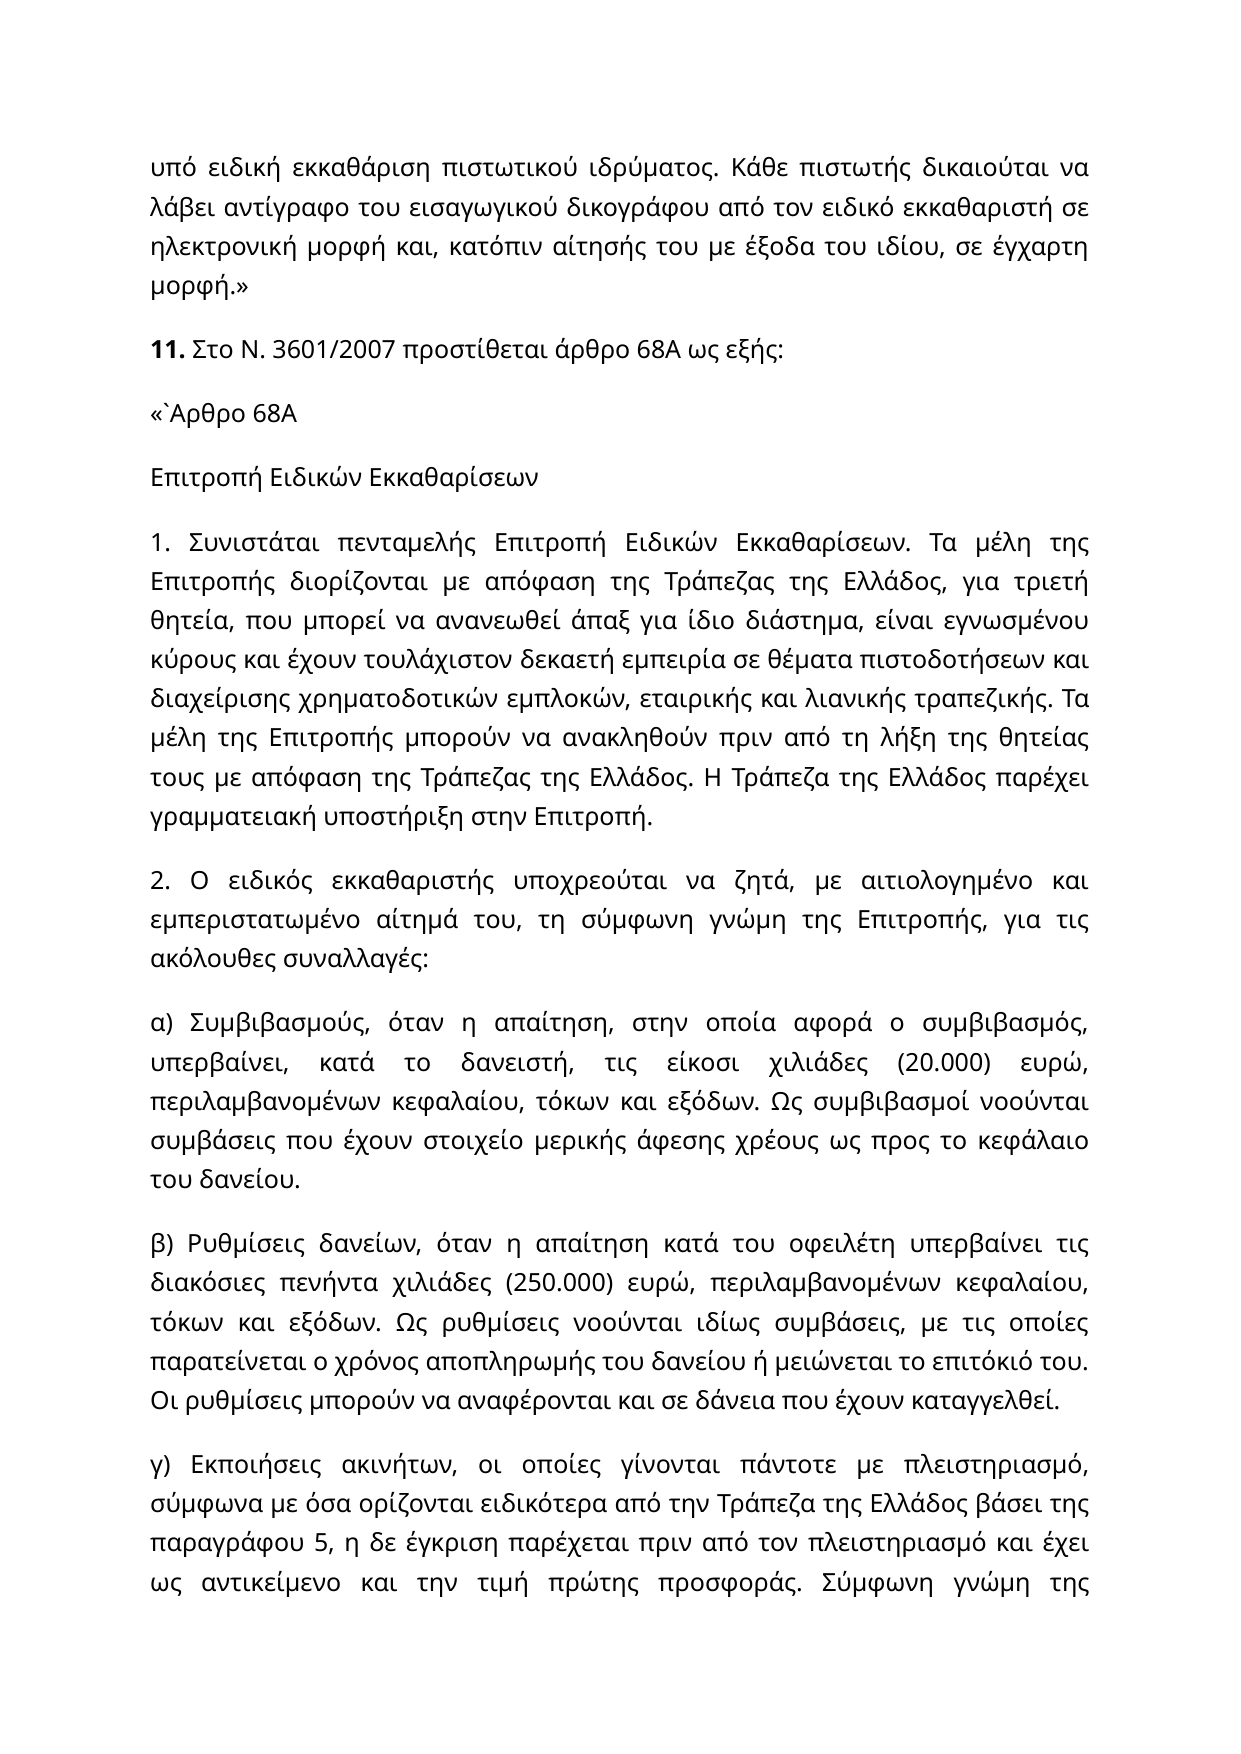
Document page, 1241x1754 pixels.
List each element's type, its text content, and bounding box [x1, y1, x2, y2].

text γ) Εκποιήσεις ακινήτων, οι οποίες γίνονται πάντοτε με πλειστηριασμό, σύμφωνα με όσα ορίζονται ειδικότερα από την Τράπεζα της Ελλάδος βάσει της παραγράφου 5, η δε έγκριση παρέχεται πριν από τον πλειστηριασμό και έχει ως αντικείμενο και την τιμή πρώτης προσφοράς. Σύμφωνη γνώμη της [150, 1447, 1090, 1598]
text Επιτροπή Ειδικών Εκκαθαρίσεων [150, 460, 1090, 494]
text 2. Ο ειδικός εκκαθαριστής υποχρεούται να ζητά, με αιτιολογημένο και εμπεριστατωμένο αίτημά του, τη σύμφωνη γνώμη της Επιτροπής, για τις ακόλουθες συναλλαγές: [150, 862, 1090, 975]
text 11. Στο Ν. 3601/2007 προστίθεται άρθρο 68Α ως εξής: [150, 332, 1090, 366]
text α) Συμβιβασμούς, όταν η απαίτηση, στην οποία αφορά ο συμβιβασμός, υπερβαίνει, κατά το δανειστή, τις είκοσι χιλιάδες (20.000) ευρώ, περιλαμβανομένων κεφαλαίου, τόκων και εξόδων. Ως συμβιβασμοί νοούνται συμβάσεις που έχουν στοιχείο μερικής άφεσης χρέους ως προς το κεφάλαιο του δανείου. [150, 1005, 1090, 1196]
text υπό ειδική εκκαθάριση πιστωτικού ιδρύματος. Κάθε πιστωτής δικαιούται να λάβει αντίγραφο του εισαγωγικού δικογράφου από τον ειδικό εκκαθαριστή σε ηλεκτρονική μορφή και, κατόπιν αίτησής του με έξοδα του ιδίου, σε έγχαρτη μορφή.» [150, 150, 1090, 302]
text β) Ρυθμίσεις δανείων, όταν η απαίτηση κατά του οφειλέτη υπερβαίνει τις διακόσιες πενήντα χιλιάδες (250.000) ευρώ, περιλαμβανομένων κεφαλαίου, τόκων και εξόδων. Ως ρυθμίσεις νοούνται ιδίως συμβάσεις, με τις οποίες παρατείνεται ο χρόνος αποπληρωμής του δανείου ή μειώνεται το επιτόκιό του. Οι ρυθμίσεις μπορούν να αναφέρονται και σε δάνεια που έχουν καταγγελθεί. [150, 1226, 1090, 1417]
text 1. Συνιστάται πενταμελής Επιτροπή Ειδικών Εκκαθαρίσεων. Τα μέλη της Επιτροπής διορίζονται με απόφαση της Τράπεζας της Ελλάδος, για τριετή θητεία, που μπορεί να ανανεωθεί άπαξ για ίδιο διάστημα, είναι εγνωσμένου κύρους και έχουν τουλάχιστον δεκαετή εμπειρία σε θέματα πιστοδοτήσεων και διαχείρισης χρηματοδοτικών εμπλοκών, εταιρικής και λιανικής τραπεζικής. Τα μέλη της Επιτροπής μπορούν να ανακληθούν πριν από τη λήξη της θητείας τους με απόφαση της Τράπεζας της Ελλάδος. Η Τράπεζα της Ελλάδος παρέχει γραμματειακή υποστήριξη στην Επιτροπή. [150, 524, 1090, 832]
text «`Αρθρο 68Α [150, 396, 1090, 430]
